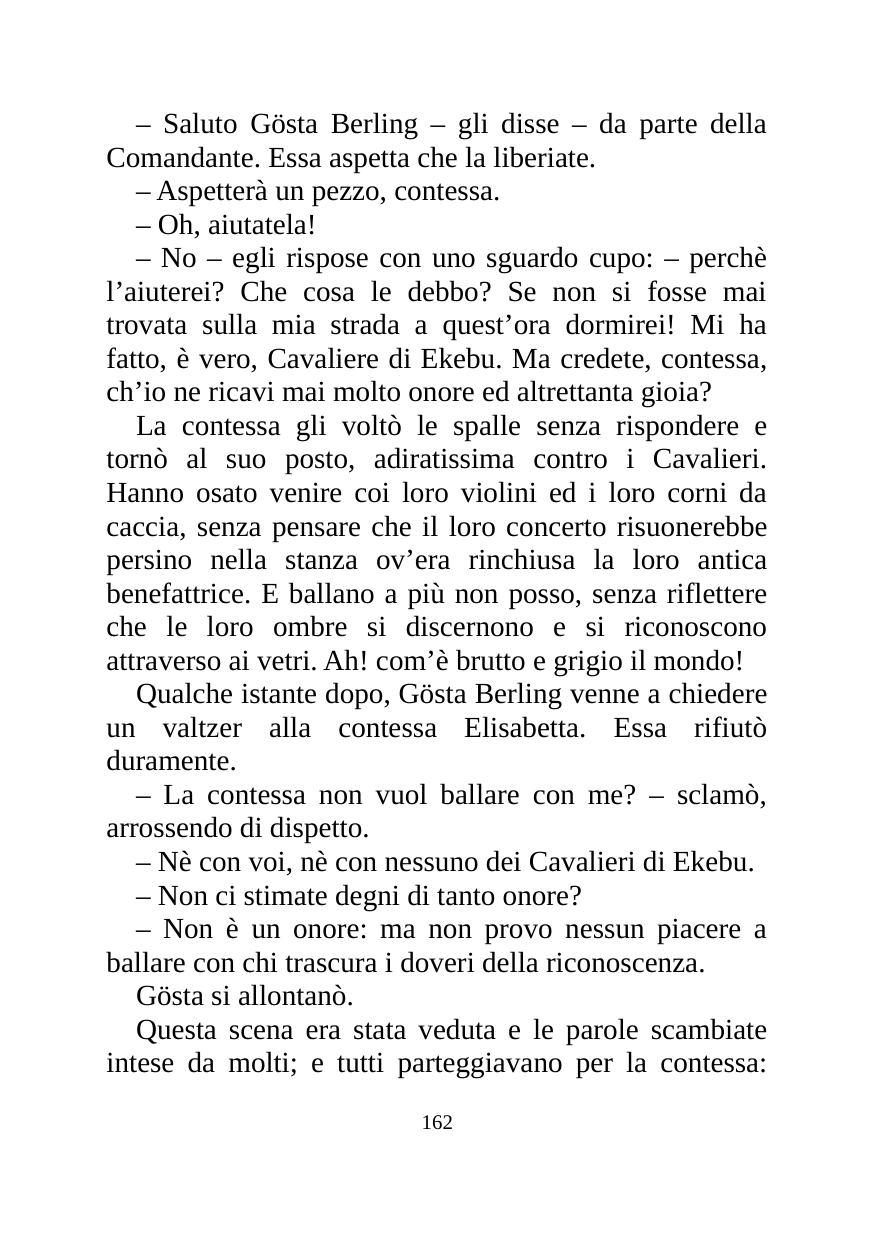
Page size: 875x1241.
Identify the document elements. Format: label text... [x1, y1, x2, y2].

text Qualche istante dopo, Gösta Berling venne a chiedere un valtzer alla contessa Elisabetta. Essa rifiutò duramente. [106, 676, 768, 777]
text – Saluto Gösta Berling – gli disse – da parte della Comandante. Essa aspetta che la liberiate. [106, 106, 768, 173]
text Gösta si allontanò. [106, 978, 768, 1012]
text – Non è un onore: ma non provo nessun piacere a ballare con chi trascura i doveri della riconoscenza. [106, 911, 768, 978]
text Questa scena era stata veduta e le parole scambiate intese da molti; e tutti parteggiavano per la contessa: [106, 1012, 768, 1079]
text – Non ci stimate degni di tanto onore? [106, 878, 768, 911]
text – Aspetterà un pezzo, contessa. [106, 173, 768, 207]
text La contessa gli voltò le spalle senza rispondere e tornò al suo posto, adiratissima contro i Cavalieri. Hanno osato venire coi loro violini ed i loro corni da caccia, senza pensare che il loro concerto risuonerebbe persino nella stanza ov’era rinchiusa la loro antica benefattrice. E ballano a più non posso, senza riflettere che le loro ombre si discernono e si riconoscono attraverso ai vetri. Ah! com’è brutto e grigio il mondo! [106, 408, 768, 676]
text – Oh, aiutatela! [106, 207, 768, 240]
text – Nè con voi, nè con nessuno dei Cavalieri di Ekebu. [106, 844, 768, 878]
text – No – egli rispose con uno sguardo cupo: – perchè l’aiuterei? Che cosa le debbo? Se non si fosse mai trovata sulla mia strada a quest’ora dormirei! Mi ha fatto, è vero, Cavaliere di Ekebu. Ma credete, contessa, ch’io ne ricavi mai molto onore ed altrettanta gioia? [106, 240, 768, 408]
text – La contessa non vuol ballare con me? – sclamò, arrossendo di dispetto. [106, 777, 768, 844]
